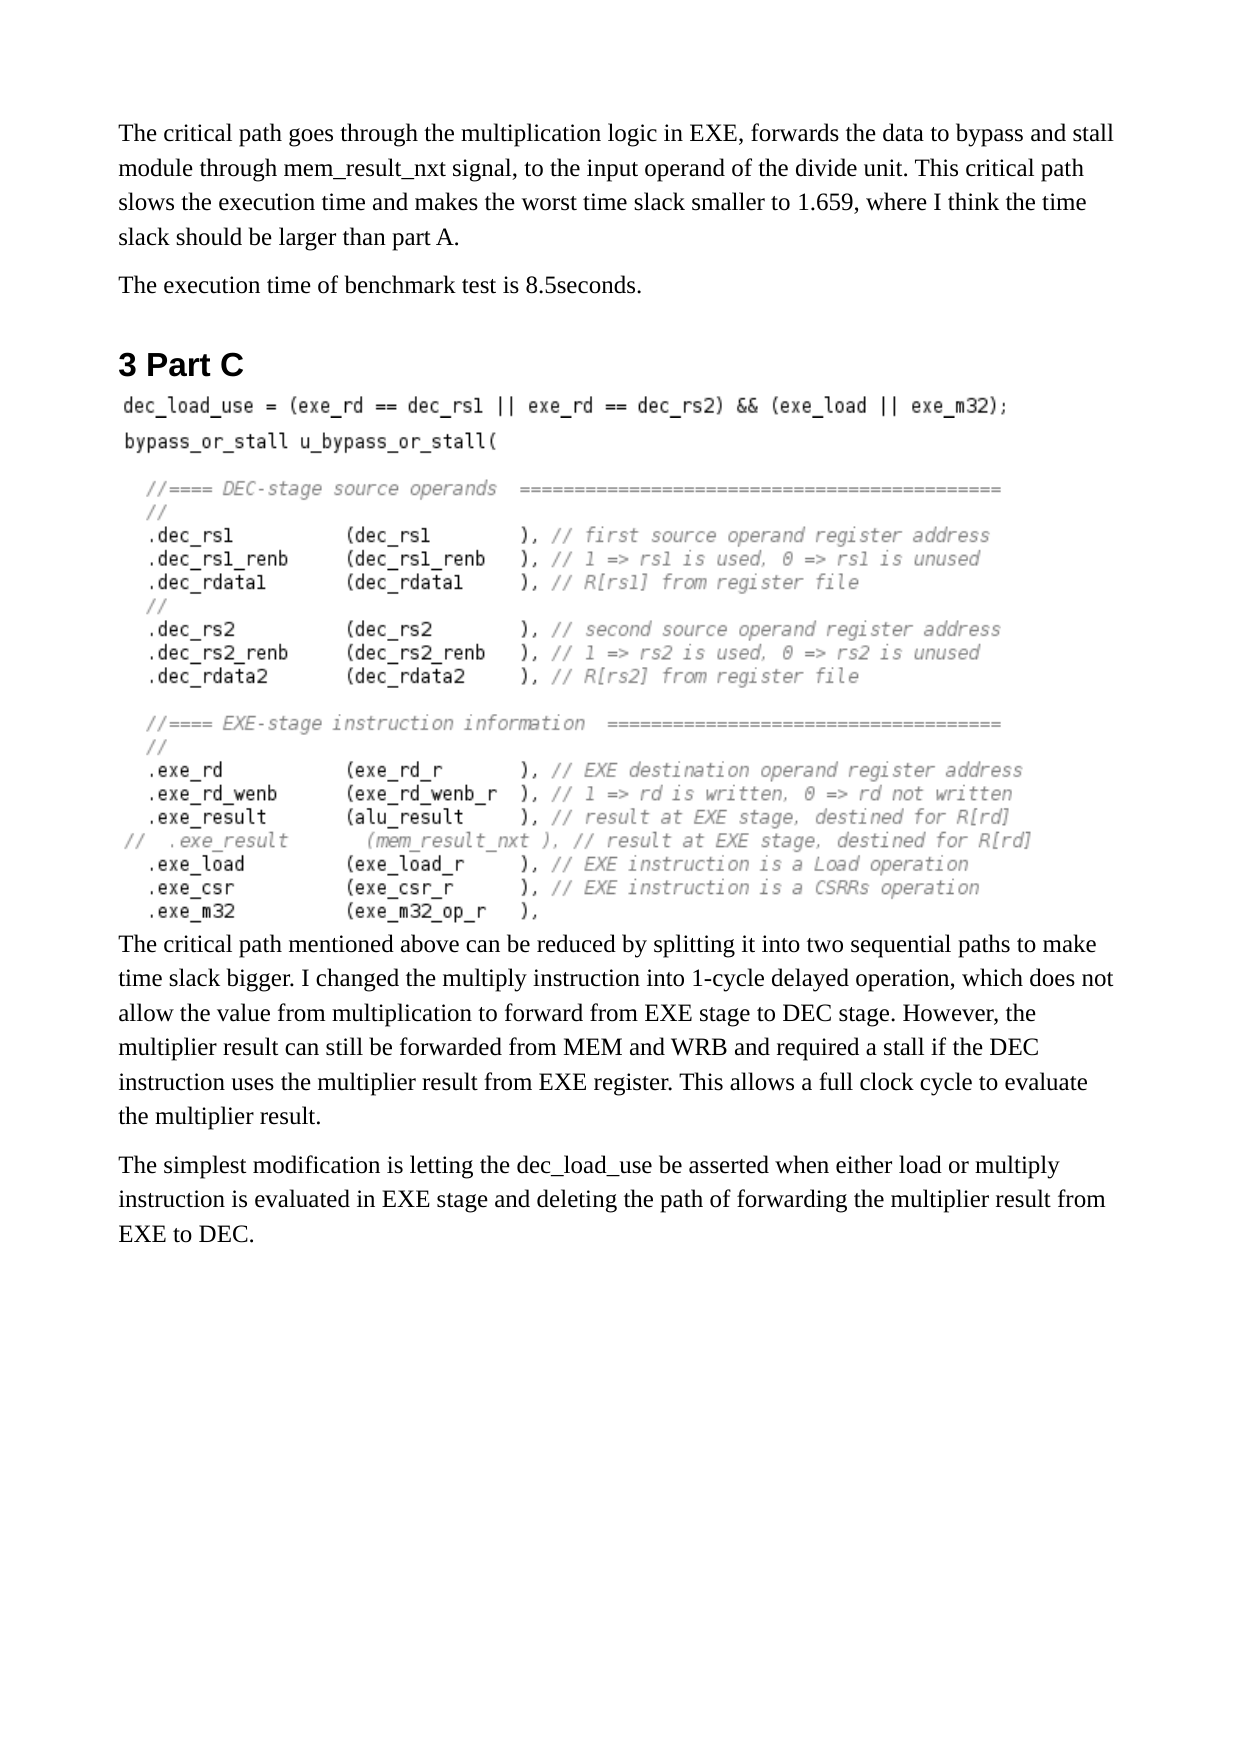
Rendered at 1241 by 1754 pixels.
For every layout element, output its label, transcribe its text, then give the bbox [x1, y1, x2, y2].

text The simplest modification is letting the dec_load_use be asserted when either load or multiply instruction is evaluated in EXE stage and deleting the path of forwarding the multiplier result from EXE to DEC. [118, 1150, 1122, 1248]
subtitle 3 Part C [118, 345, 1122, 383]
text The critical path goes through the multiplication logic in EXE, forwards the data to bypass and stall module through mem_result_nxt signal, to the input operand of the divide unit. This critical path slows the execution time and makes the worst time slack smaller to 1.659, where I think the time slack should be larger than part A. [118, 118, 1122, 250]
picture [120, 425, 1037, 929]
picture [123, 395, 1008, 418]
text The critical path mentioned above can be reduced by splitting it into two sequential paths to make time slack bigger. I changed the multiply instruction into 1-cycle delayed operation, which does not allow the value from multiplication to forward from EXE stage to DEC stage. However, the multiplier result can still be forwarded from MEM and WRB and required a stall if the DEC instruction uses the multiplier result from EXE register. This allows a full clock cycle to evaluate the multiplier result. [118, 929, 1122, 1130]
text The execution time of benchmark test is 8.5seconds. [118, 271, 1122, 299]
